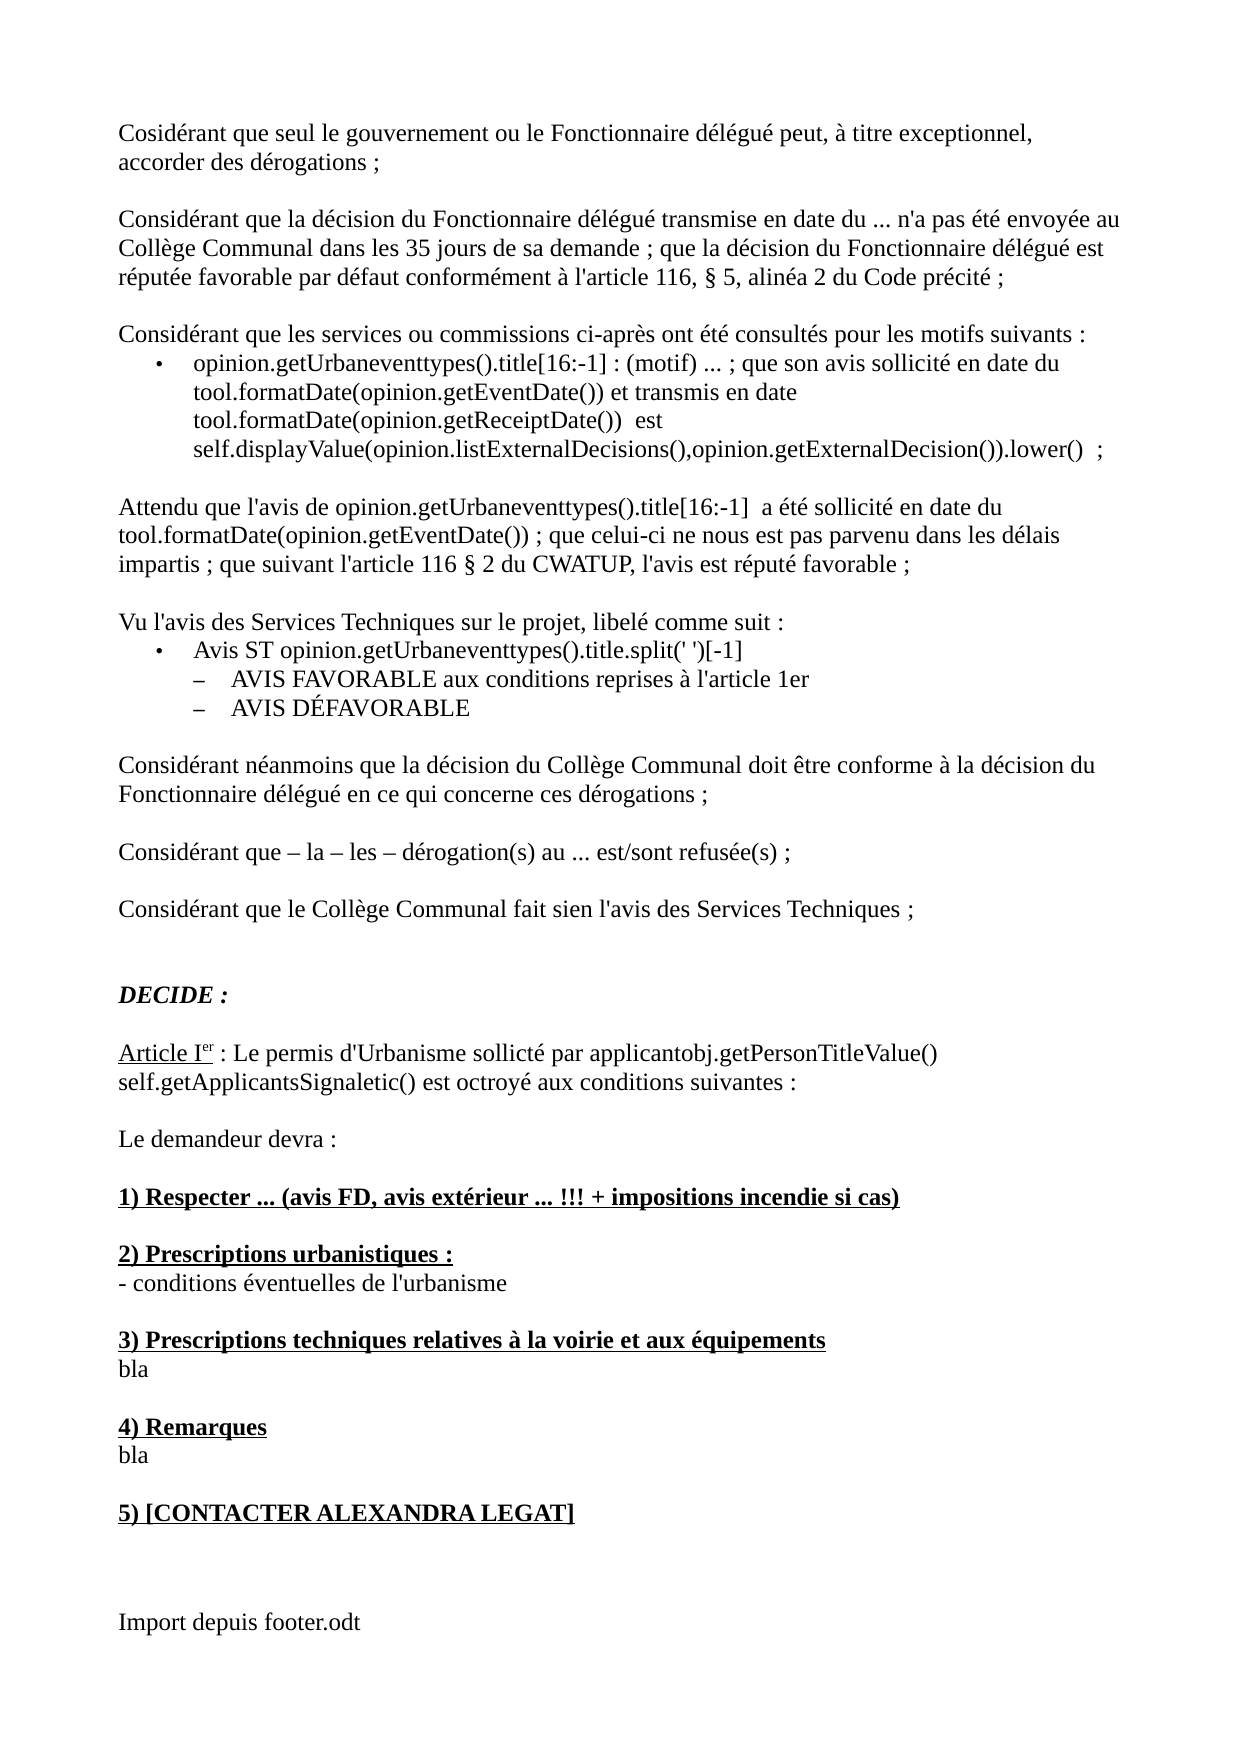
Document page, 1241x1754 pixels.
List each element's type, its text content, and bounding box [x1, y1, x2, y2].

text Le demandeur devra : [118, 1124, 1122, 1153]
text bla [118, 1354, 1122, 1383]
text Considérant néanmoins que la décision du Collège Communal doit être conforme à la décision du Fonctionnaire délégué en ce qui concerne ces dérogations ; [118, 751, 1122, 808]
text bla [118, 1441, 1122, 1469]
text Considérant que le Collège Communal fait sien l'avis des Services Techniques ; [118, 894, 1122, 923]
text Considérant que – la – les – dérogation(s) au ... est/sont refusée(s) ; [118, 837, 1122, 866]
list AVIS FAVORABLE aux conditions reprises à l'article 1er [193, 664, 1122, 693]
title 3) Prescriptions techniques relatives à la voirie et aux équipements [118, 1326, 1122, 1354]
title 4) Remarques [118, 1412, 1122, 1441]
text Considérant que les services ou commissions ci-après ont été consultés pour les motifs suivants : [118, 319, 1122, 348]
text Article Ier : Le permis d'Urbanisme sollicté par applicantobj.getPersonTitleValue() self.getApplicantsSignaletic() est octroyé aux conditions suivantes : [118, 1038, 1122, 1096]
list AVIS DÉFAVORABLE [193, 693, 1122, 722]
text Attendu que l'avis de opinion.getUrbaneventtypes().title[16:-1] a été sollicité en date du tool.formatDate(opinion.getEventDate()) ; que celui-ci ne nous est pas parvenu dans les délais impartis ; que suivant l'article 116 § 2 du CWATUP, l'avis est réputé favorable ; [118, 492, 1122, 578]
text Considérant que la décision du Fonctionnaire délégué transmise en date du ... n'a pas été envoyée au Collège Communal dans les 35 jours de sa demande ; que la décision du Fonctionnaire délégué est réputée favorable par défaut conformément à l'article 116, § 5, alinéa 2 du Code précité ; [118, 204, 1122, 319]
list Avis ST opinion.getUrbaneventtypes().title.split(' ')[-1] [156, 636, 1122, 664]
text - conditions éventuelles de l'urbanisme [118, 1268, 1122, 1297]
title 5) [CONTACTER ALEXANDRA LEGAT] [118, 1498, 1122, 1527]
list opinion.getUrbaneventtypes().title[16:-1] : (motif) ... ; que son avis sollicité en date du tool.formatDate(opinion.getEventDate()) et transmis en date tool.formatDate(opinion.getReceiptDate()) est self.displayValue(opinion.listExternalDecisions(),opinion.getExternalDecision()).lower() ; [156, 348, 1122, 463]
title 2) Prescriptions urbanistiques : [118, 1239, 1122, 1268]
text DECIDE : [118, 981, 1122, 1009]
text Cosidérant que seul le gouvernement ou le Fonctionnaire délégué peut, à titre exceptionnel, accorder des dérogations ; [118, 118, 1122, 176]
title 1) Respecter ... (avis FD, avis extérieur ... !!! + impositions incendie si cas) [118, 1182, 1122, 1211]
text Vu l'avis des Services Techniques sur le projet, libelé comme suit : [118, 607, 1122, 636]
